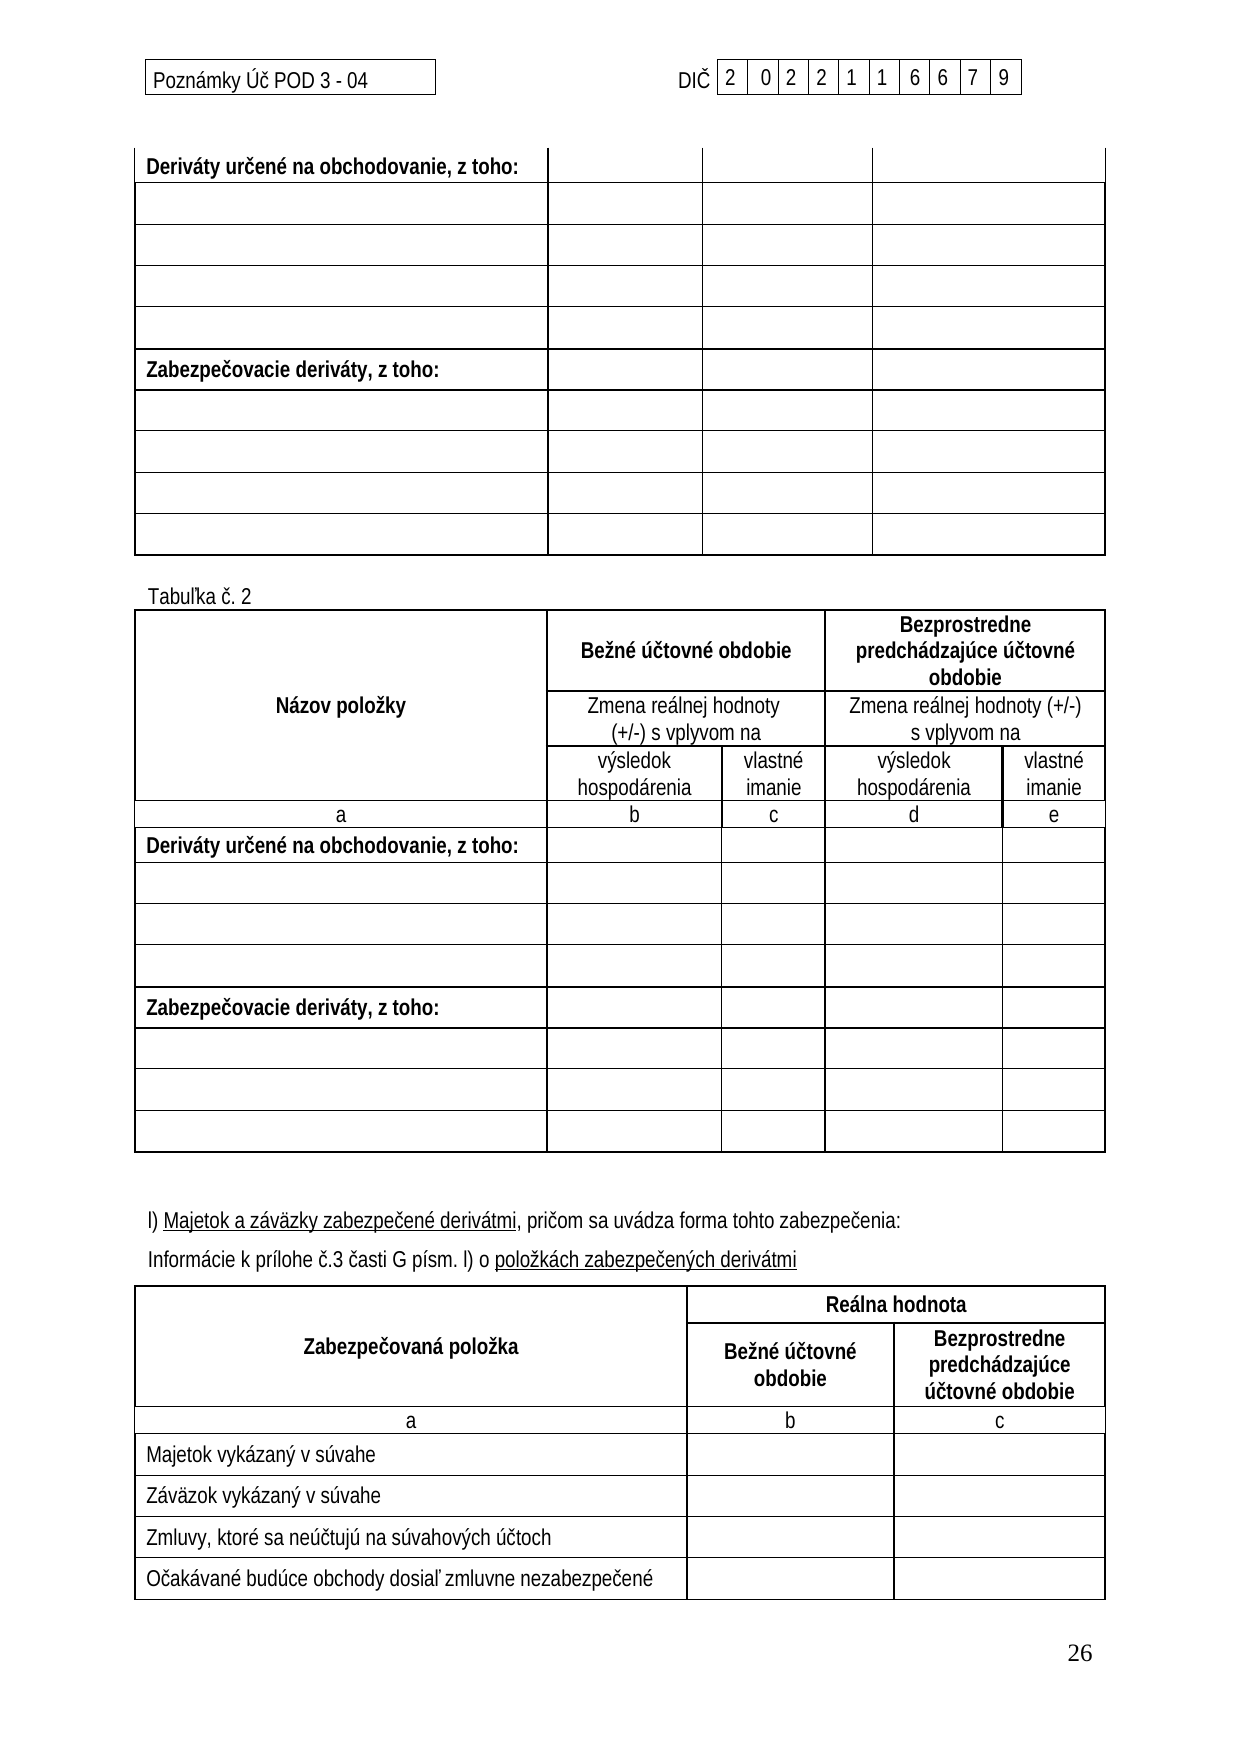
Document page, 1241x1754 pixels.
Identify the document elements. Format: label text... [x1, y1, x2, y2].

table_cell d [826, 801, 1001, 827]
table_cell [873, 225, 1104, 265]
table_cell Bezprostredne predchádzajúce účtovné obdobie [895, 1324, 1104, 1406]
table_cell [703, 391, 872, 430]
table_header Reálna hodnota [688, 1287, 1104, 1322]
table_cell [549, 148, 702, 182]
table_cell [1003, 988, 1104, 1027]
table_cell [548, 988, 721, 1027]
table_cell [1003, 904, 1104, 944]
table_cell [826, 945, 1002, 986]
table_cell [722, 828, 824, 862]
table_cell [136, 945, 546, 986]
table_cell [1003, 1069, 1104, 1110]
text l) Majetok a záväzky zabezpečené derivátmi, pričom sa uvádza forma tohto zabezpečenia: [148, 1207, 1141, 1233]
table_cell [703, 183, 872, 223]
table_cell [895, 1476, 1104, 1516]
table_cell [873, 148, 1105, 182]
table_cell [873, 266, 1104, 306]
table_cell [873, 391, 1104, 430]
table_cell [1003, 1029, 1104, 1068]
table_cell [895, 1517, 1104, 1557]
table_cell výsledok hospodárenia [548, 747, 721, 800]
table_cell [136, 391, 547, 430]
table_cell [873, 307, 1104, 347]
table_cell [549, 473, 702, 513]
table_cell e [1004, 801, 1105, 827]
table_cell [136, 1029, 546, 1068]
table_cell [136, 225, 547, 265]
table_cell [826, 828, 1002, 862]
table_cell b [548, 801, 721, 827]
table_cell [136, 1111, 546, 1151]
table_header Bezprostredne predchádzajúce účtovné obdobie [826, 611, 1104, 690]
table_cell výsledok hospodárenia [826, 747, 1001, 800]
table_cell Majetok vykázaný v súvahe [136, 1434, 686, 1474]
table_cell [136, 183, 547, 223]
table_cell [549, 307, 702, 347]
table_cell b [688, 1407, 893, 1433]
table_cell [703, 225, 872, 265]
table_cell [826, 904, 1002, 944]
table_cell Deriváty určené na obchodovanie, z toho: [136, 828, 546, 862]
table_cell Zmluvy, ktoré sa neúčtujú na súvahových účtoch [136, 1517, 686, 1557]
table_cell [826, 1069, 1002, 1110]
table_cell [136, 863, 546, 903]
table_cell Očakávané budúce obchody dosiaľ zmluvne nezabezpečené [136, 1558, 686, 1598]
table_cell [688, 1517, 893, 1557]
table_cell Bežné účtovné obdobie [688, 1324, 893, 1406]
table_cell [688, 1558, 893, 1598]
table_cell [873, 514, 1104, 554]
table_cell [826, 988, 1002, 1027]
table_cell vlastné imanie [1004, 747, 1104, 800]
table_cell [873, 431, 1104, 472]
table_cell Záväzok vykázaný v súvahe [136, 1476, 686, 1516]
table_cell c [895, 1407, 1105, 1433]
table_cell c [723, 801, 824, 827]
table_cell [1003, 828, 1104, 862]
table_cell [1003, 1111, 1104, 1151]
table_cell [703, 473, 872, 513]
table_header Bežné účtovné obdobie [548, 611, 824, 690]
table_cell [703, 307, 872, 347]
table_cell a [135, 1407, 686, 1433]
table_cell [703, 266, 872, 306]
table_cell [549, 391, 702, 430]
table_cell [549, 514, 702, 554]
table_cell [722, 1111, 824, 1151]
table_cell [722, 863, 824, 903]
table_cell [826, 863, 1002, 903]
table_cell [826, 1111, 1002, 1151]
table_cell [136, 473, 547, 513]
table_header Zabezpečovaná položka [136, 1287, 686, 1406]
table_cell [549, 350, 702, 389]
table_cell a [135, 801, 546, 827]
table_cell [1003, 863, 1104, 903]
table_cell [722, 1069, 824, 1110]
table_cell Zabezpečovacie deriváty, z toho: [136, 350, 547, 389]
table_cell Zabezpečovacie deriváty, z toho: [136, 988, 546, 1027]
table_cell [548, 1111, 721, 1151]
table_cell [136, 431, 547, 472]
table_cell [873, 473, 1104, 513]
table_cell [703, 350, 872, 389]
text Tabuľka č. 2 [148, 583, 1092, 609]
table_cell Zmena reálnej hodnoty (+/-) s vplyvom na [826, 692, 1104, 745]
table_cell [873, 350, 1104, 389]
table_cell [873, 183, 1104, 223]
table_cell [703, 148, 872, 182]
table_cell [1003, 945, 1104, 986]
table_header Názov položky [136, 611, 546, 800]
table_cell [136, 904, 546, 944]
table_cell [722, 945, 824, 986]
table_cell [703, 514, 872, 554]
table_cell [136, 1069, 546, 1110]
table_cell vlastné imanie [723, 747, 824, 800]
table_cell [549, 183, 702, 223]
table_cell [549, 266, 702, 306]
table_cell Deriváty určené na obchodovanie, z toho: [135, 148, 547, 182]
table_cell [548, 828, 721, 862]
table_cell [895, 1434, 1104, 1474]
table_cell [722, 904, 824, 944]
table_cell [549, 225, 702, 265]
table_cell [688, 1476, 893, 1516]
table_cell [703, 431, 872, 472]
table_cell [722, 1029, 824, 1068]
table_cell [548, 1069, 721, 1110]
table_cell [136, 266, 547, 306]
table_cell [895, 1558, 1104, 1598]
table_cell [548, 945, 721, 986]
table_cell [548, 904, 721, 944]
table_cell Zmena reálnej hodnoty (+/-) s vplyvom na [548, 692, 824, 745]
text Informácie k prílohe č.3 časti G písm. l) o položkách zabezpečených derivátmi [148, 1246, 1141, 1272]
table_cell [688, 1434, 893, 1474]
table_cell [548, 863, 721, 903]
table_cell [136, 307, 547, 347]
table_cell [136, 514, 547, 554]
table_cell [826, 1029, 1002, 1068]
table_cell [549, 431, 702, 472]
table_cell [722, 988, 824, 1027]
table_cell [548, 1029, 721, 1068]
